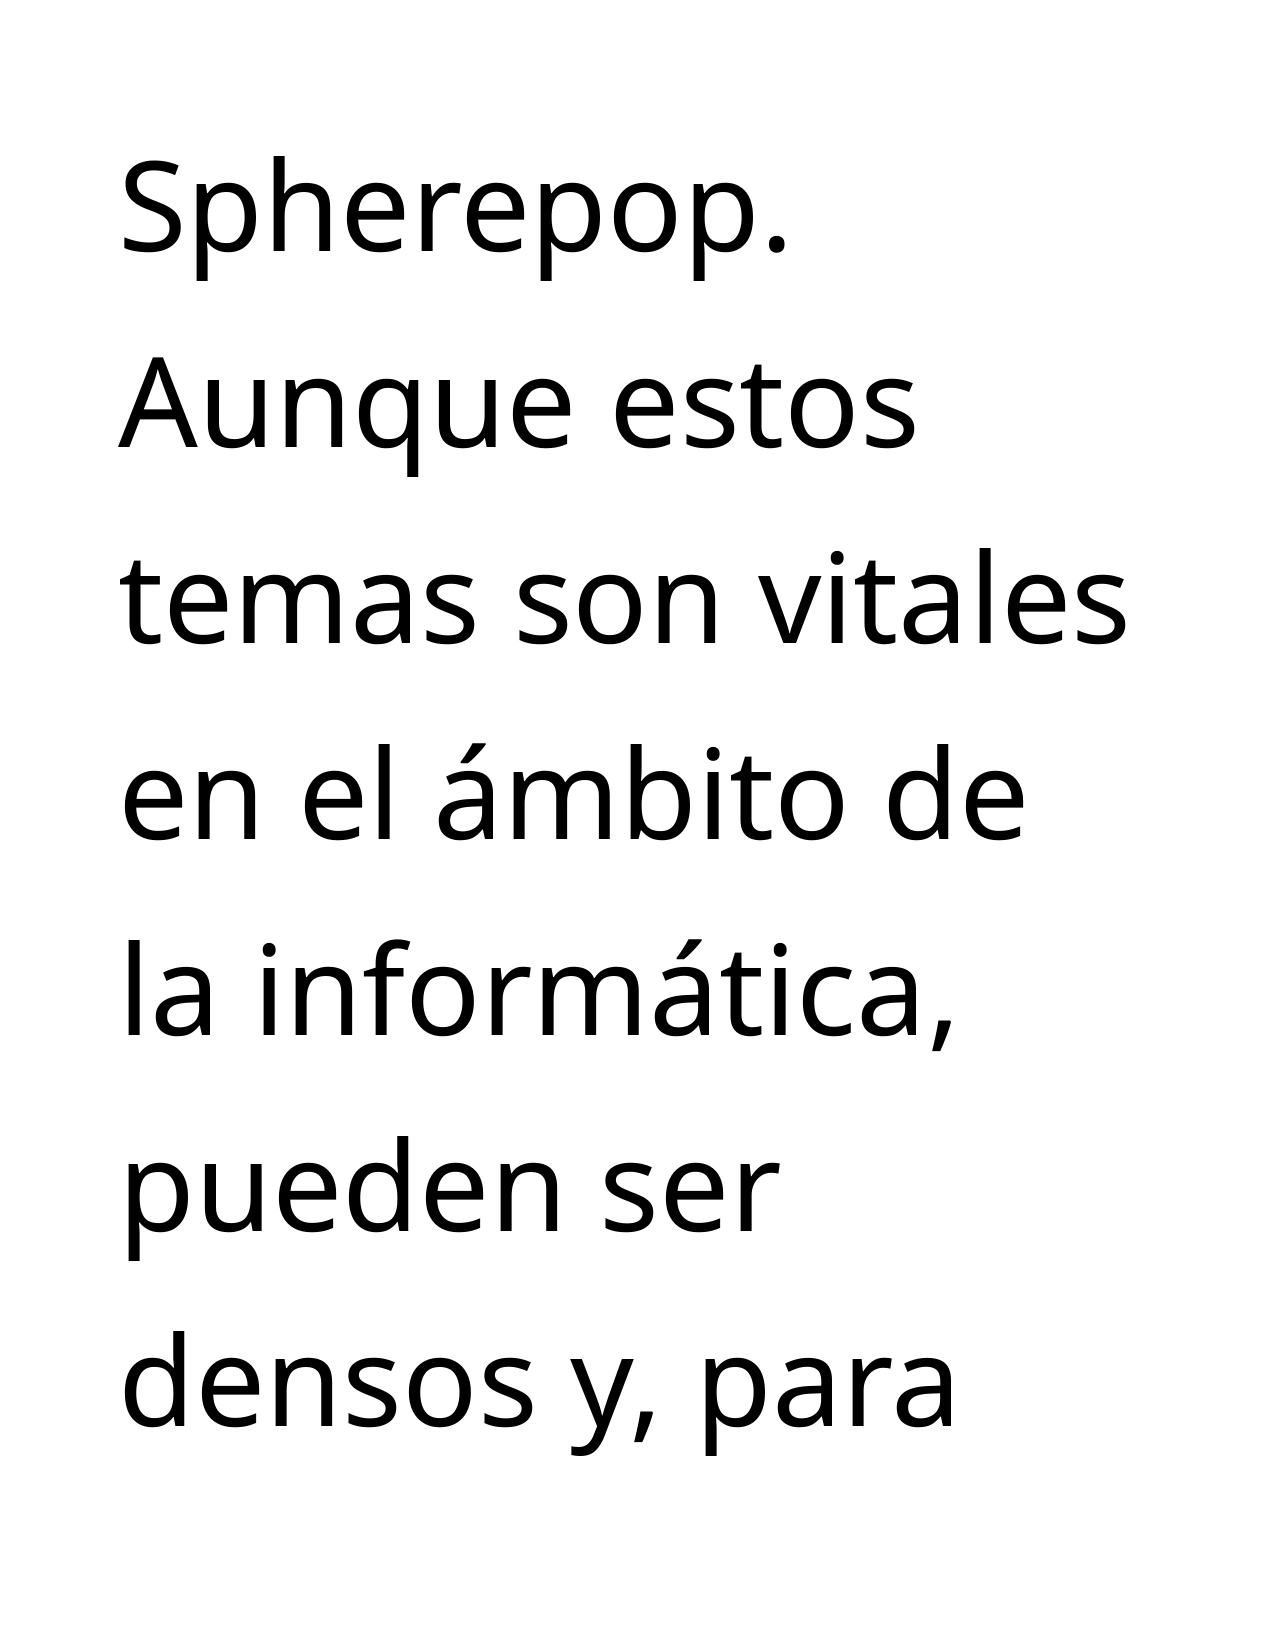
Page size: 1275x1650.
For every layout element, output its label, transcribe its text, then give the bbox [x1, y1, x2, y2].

text Spherepop. Aunque estos temas son vitales en el ámbito de la informática, pueden ser densos y, para [118, 118, 1157, 1463]
